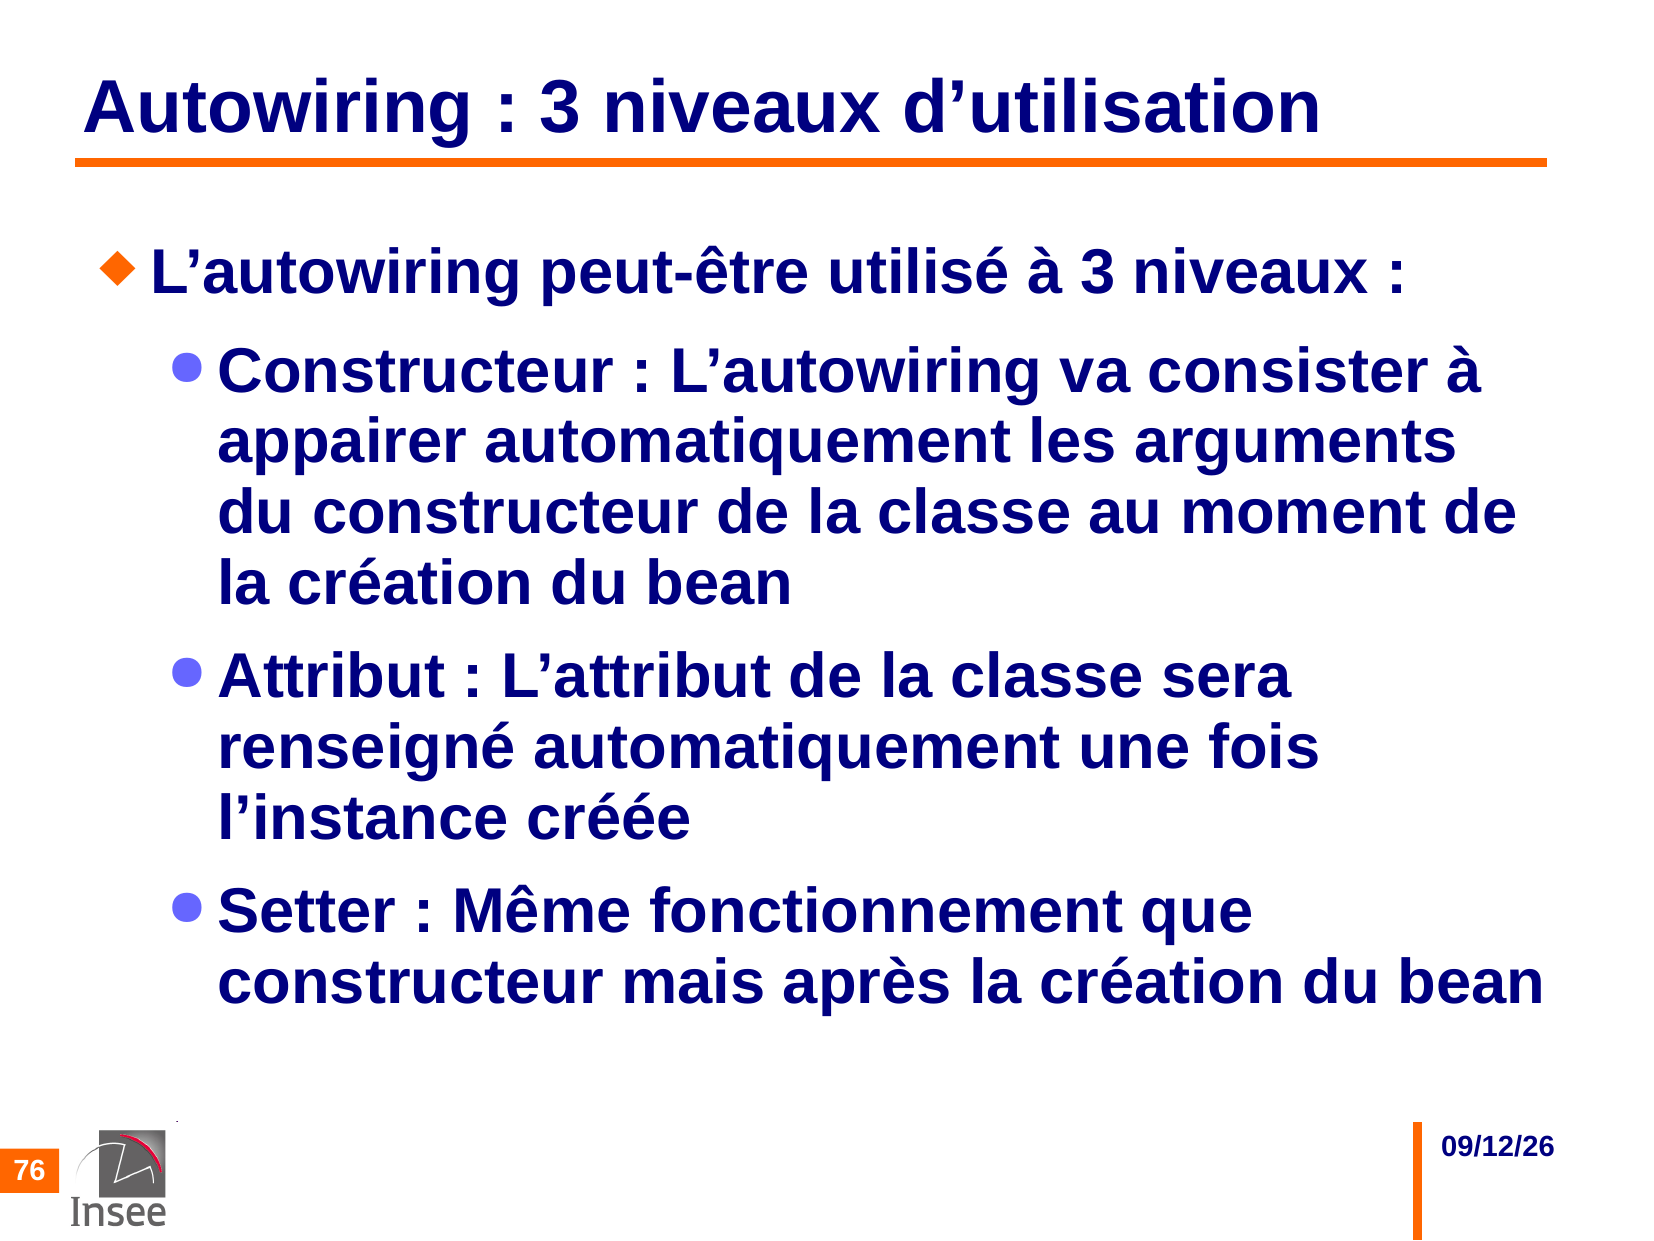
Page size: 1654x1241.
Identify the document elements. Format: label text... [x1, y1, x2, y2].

picture [62, 1121, 178, 1241]
list L’autowiring peut-être utilisé à 3 niveaux : Constructeur : L’autowiring va consister à appairer automatiquement les arguments du constructeur de la classe au moment de la création du bean Attribut : L’attribut de la classe sera renseigné automatiquement une fois l’instance créée Setter : Même fonctionnement que constructeur mais après la création du bean [82, 236, 1548, 1087]
title Autowiring : 3 niveaux d’utilisation [82, 49, 1619, 163]
